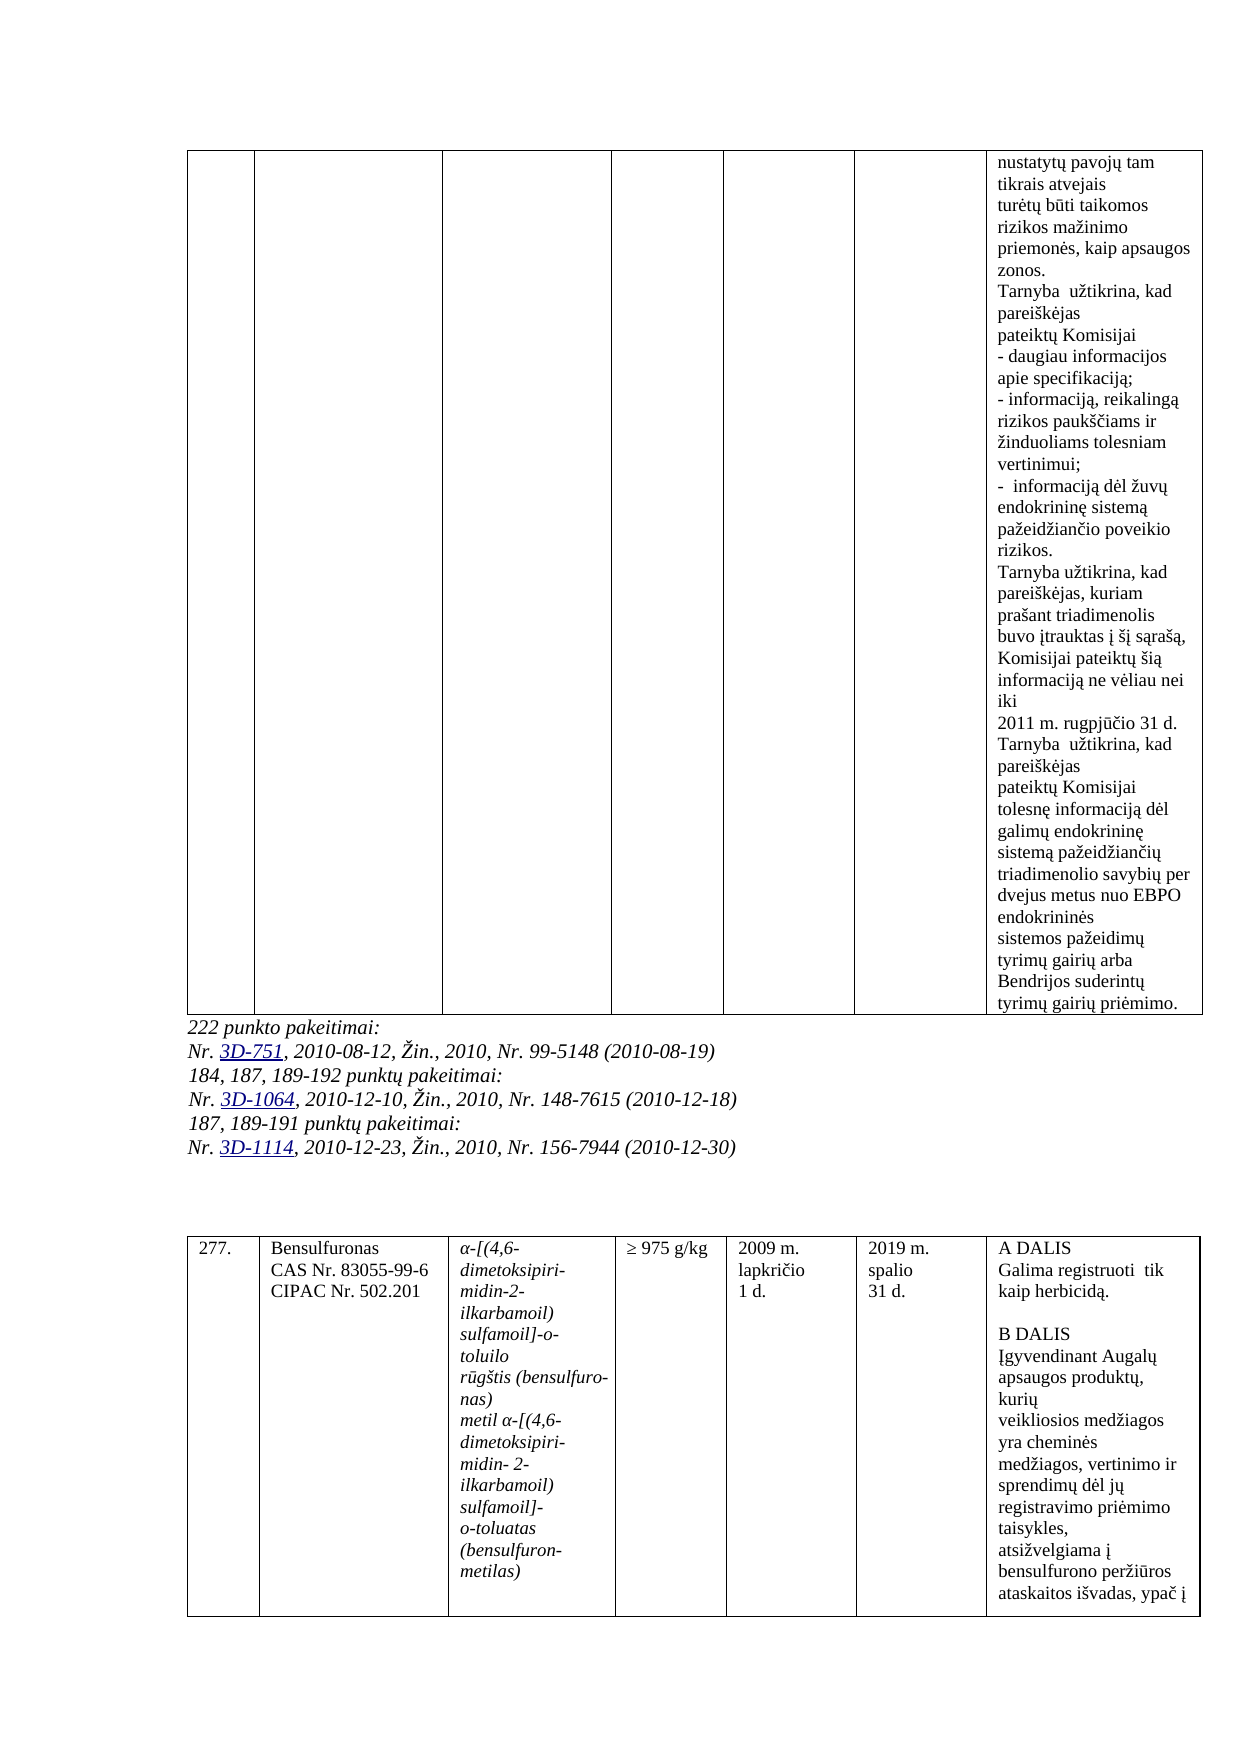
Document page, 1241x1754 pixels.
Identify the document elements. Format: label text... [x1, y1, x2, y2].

text Nr. 3D-1064, 2010-12-10, Žin., 2010, Nr. 148-7615 (2010-12-18) [131, 1087, 1053, 1111]
table_header [1201, 1236, 1211, 1616]
table_header A DALIS Galima registruoti tik kaip herbicidą. B DALIS Įgyvendinant Augalų apsaugos produktų, kurių veikliosios medžiagos yra cheminės medžiagos, vertinimo ir sprendimų dėl jų registravimo priėmimo taisykles, atsižvelgiama į bensulfurono peržiūros ataskaitos išvadas, ypač į [987, 1237, 1199, 1616]
table_cell [255, 151, 442, 1013]
table_header 2009 m. lapkričio 1 d. [727, 1237, 856, 1616]
text 184, 187, 189-192 punktų pakeitimai: [131, 1063, 1053, 1087]
text 187, 189-191 punktų pakeitimai: [131, 1111, 1053, 1135]
text Nr. 3D-1114, 2010-12-23, Žin., 2010, Nr. 156-7944 (2010-12-30) [187, 1135, 1053, 1159]
table_header 277. [188, 1237, 259, 1616]
table_cell [724, 151, 854, 1013]
text Nr. 3D-751, 2010-08-12, Žin., 2010, Nr. 99-5148 (2010-08-19) [187, 1039, 1053, 1063]
table_cell [188, 151, 254, 1013]
table_cell [612, 151, 723, 1013]
table_cell [855, 151, 986, 1013]
table_header 2019 m. spalio 31 d. [857, 1237, 986, 1616]
table_header ≥ 975 g/kg [616, 1237, 726, 1616]
text 222 punkto pakeitimai: [187, 1015, 1053, 1039]
table_cell nustatytų pavojų tam tikrais atvejais turėtų būti taikomos rizikos mažinimo priemonės, kaip apsaugos zonos. Tarnyba užtikrina, kad pareiškėjas pateiktų Komisijai - daugiau informacijos apie specifikaciją; - informaciją, reikalingą rizikos paukščiams ir žinduoliams tolesniam vertinimui; - informaciją dėl žuvų endokrininę sistemą pažeidžiančio poveikio rizikos. Tarnyba užtikrina, kad pareiškėjas, kuriam prašant triadimenolis buvo įtrauktas į šį sąrašą, Komisijai pateiktų šią informaciją ne vėliau nei iki 2011 m. rugpjūčio 31 d. Tarnyba užtikrina, kad pareiškėjas pateiktų Komisijai tolesnę informaciją dėl galimų endokrininę sistemą pažeidžiančių triadimenolio savybių per dvejus metus nuo EBPO endokrininės sistemos pažeidimų tyrimų gairių arba Bendrijos suderintų tyrimų gairių priėmimo. [987, 151, 1202, 1013]
table_header α-[(4,6-dimetoksipiri-midin-2- ilkarbamoil) sulfamoil]-o-toluilo rūgštis (bensulfuro-nas) metil α-[(4,6-dimetoksipiri-midin- 2- ilkarbamoil) sulfamoil]- o-toluatas (bensulfuron-metilas) [449, 1237, 615, 1616]
table_header Bensulfuronas CAS Nr. 83055-99-6 CIPAC Nr. 502.201 [260, 1237, 448, 1616]
table_cell [443, 151, 611, 1013]
